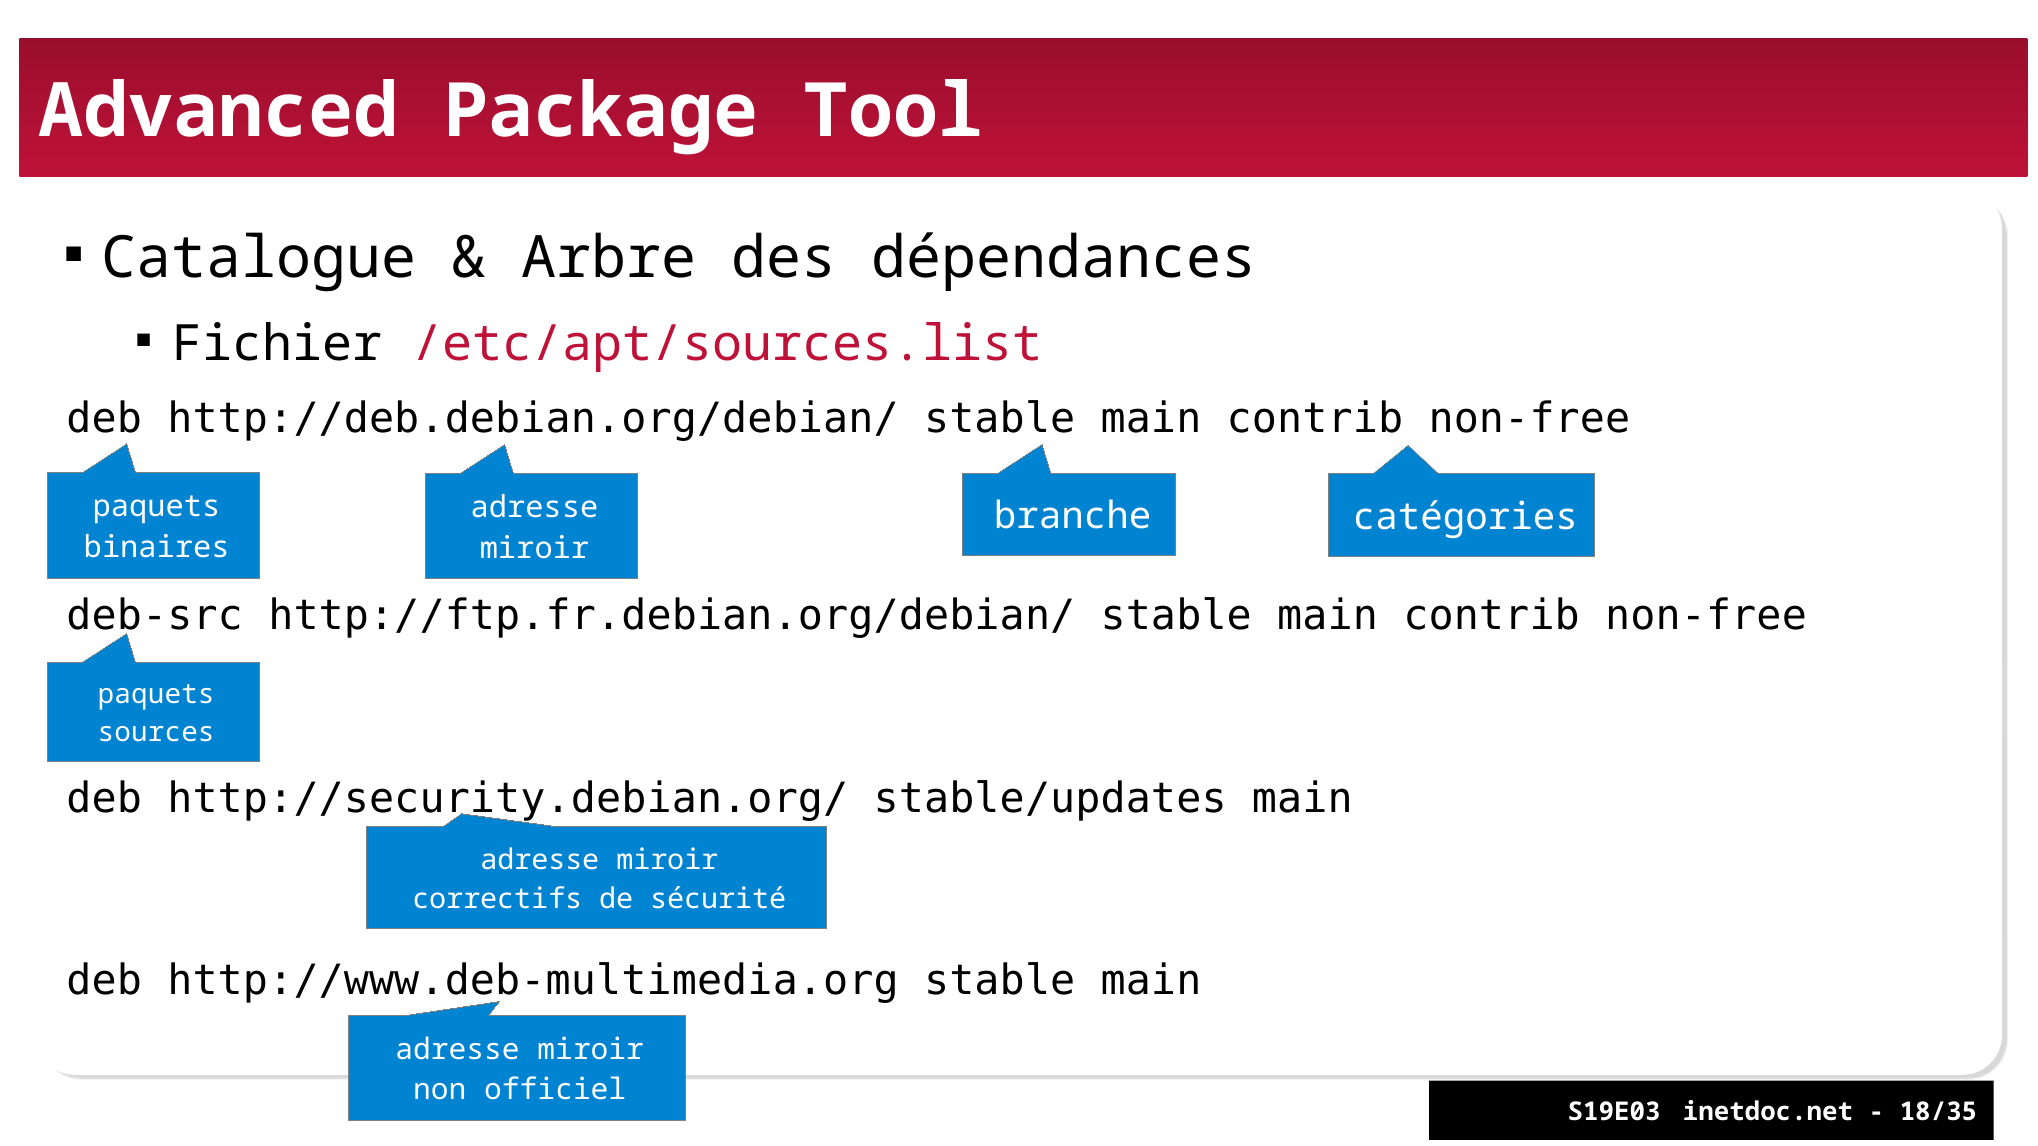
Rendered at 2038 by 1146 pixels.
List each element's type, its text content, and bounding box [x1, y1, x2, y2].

text_box catégories [1328, 445, 1595, 557]
text_box paquets binaires [47, 443, 260, 579]
text_box adresse miroir [425, 444, 638, 579]
text_box adresse miroir non officiel [348, 1001, 686, 1121]
text_box adresse miroir correctifs de sécurité [366, 813, 827, 929]
text_box branche [962, 444, 1176, 556]
text_box Advanced Package Tool [19, 38, 2028, 177]
text_box Catalogue & Arbre des dépendances Fichier /etc/apt/sources.list deb http://deb.debian.org/debian/ stable main contrib non-free deb-src http://ftp.fr.debian.org/debian/ stable main contrib non-free deb http://security.debian.org/ stable/updates main deb http://www.deb-multimedia.org stable main [35, 188, 2003, 1075]
text_box paquets sources [47, 633, 260, 762]
text_box S19E03 inetdoc.net - <numéro>/35 [1429, 1080, 1994, 1140]
